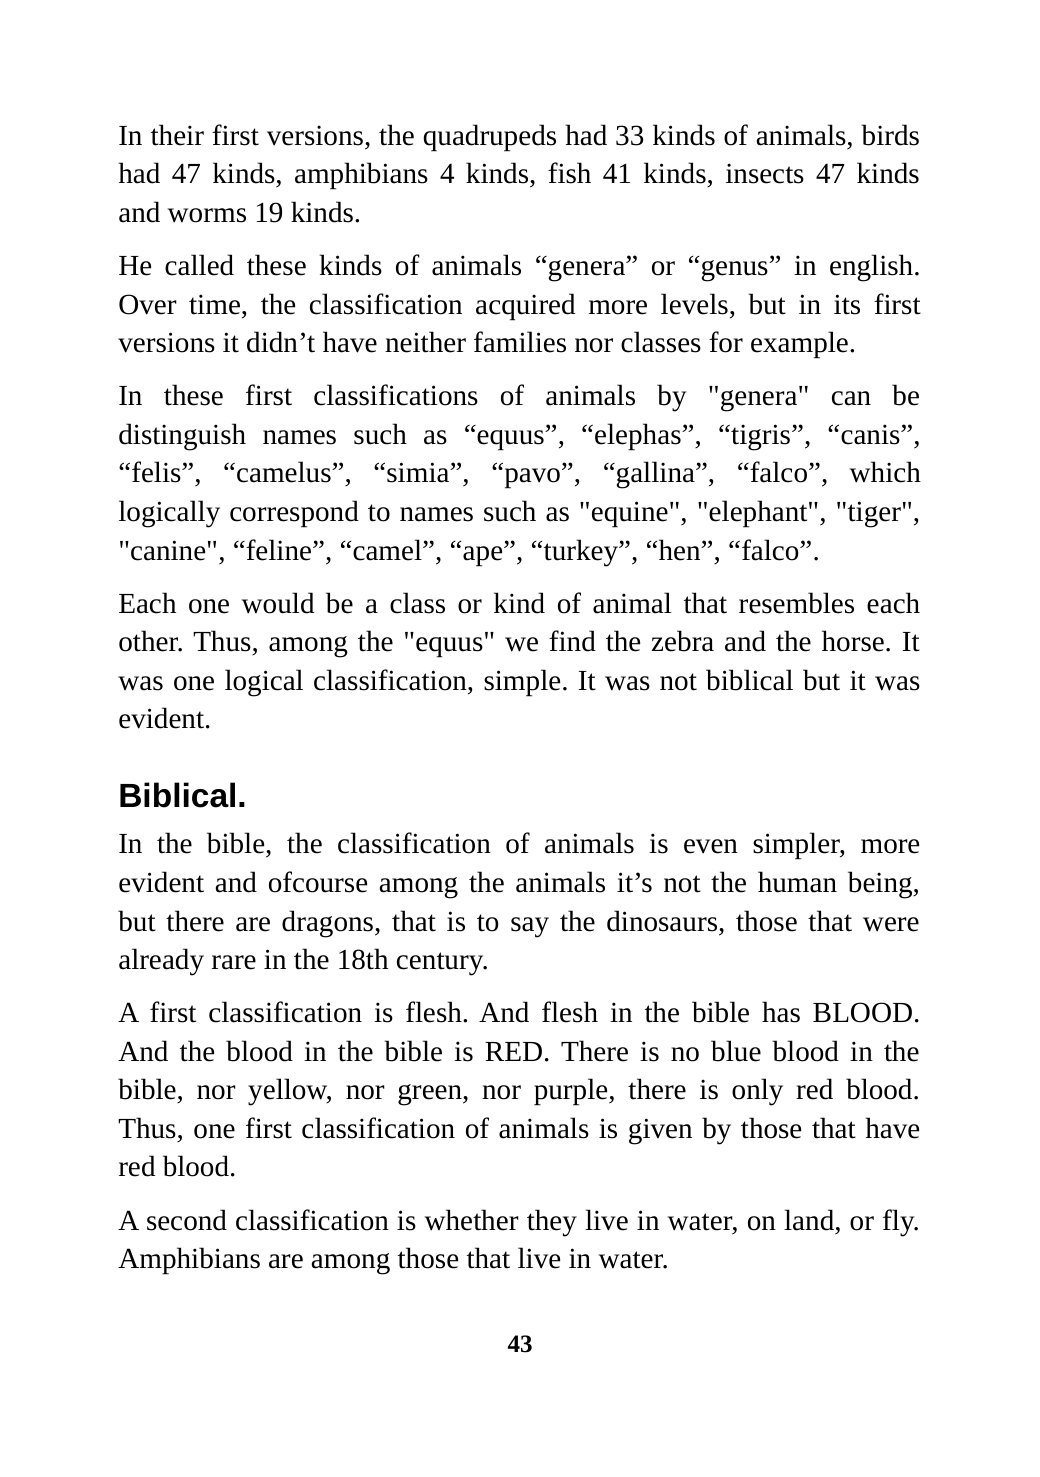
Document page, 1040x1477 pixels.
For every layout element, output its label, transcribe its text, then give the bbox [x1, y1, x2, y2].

text In these first classifications of animals by "genera" can be distinguish names such as “equus”, “elephas”, “tigris”, “canis”, “felis”, “camelus”, “simia”, “pavo”, “gallina”, “falco”, which logically correspond to names such as "equine", "elephant", "tiger", "canine", “feline”, “camel”, “ape”, “turkey”, “hen”, “falco”. [118, 378, 921, 566]
text A second classification is whether they live in water, on land, or fly. Amphibians are among those that live in water. [118, 1203, 921, 1275]
text He called these kinds of animals “genera” or “genus” in english. Over time, the classification acquired more levels, but in its first versions it didn’t have neither families nor classes for example. [118, 248, 921, 359]
text A first classification is flesh. And flesh in the bible has BLOOD. And the blood in the bible is RED. There is no blue blood in the bible, nor yellow, nor green, nor purple, there is only red blood. Thus, one first classification of animals is given by those that have red blood. [118, 995, 921, 1183]
subtitle Biblical. [118, 775, 921, 814]
text In their first versions, the quadrupeds had 33 kinds of animals, birds had 47 kinds, amphibians 4 kinds, fish 41 kinds, insects 47 kinds and worms 19 kinds. [118, 118, 921, 229]
text In the bible, the classification of animals is even simpler, more evident and ofcourse among the animals it’s not the human being, but there are dragons, that is to say the dinosaurs, those that were already rare in the 18th century. [118, 827, 921, 976]
text Each one would be a class or kind of animal that resembles each other. Thus, among the "equus" we find the zebra and the horse. It was one logical classification, simple. It was not biblical but it was evident. [118, 586, 921, 735]
